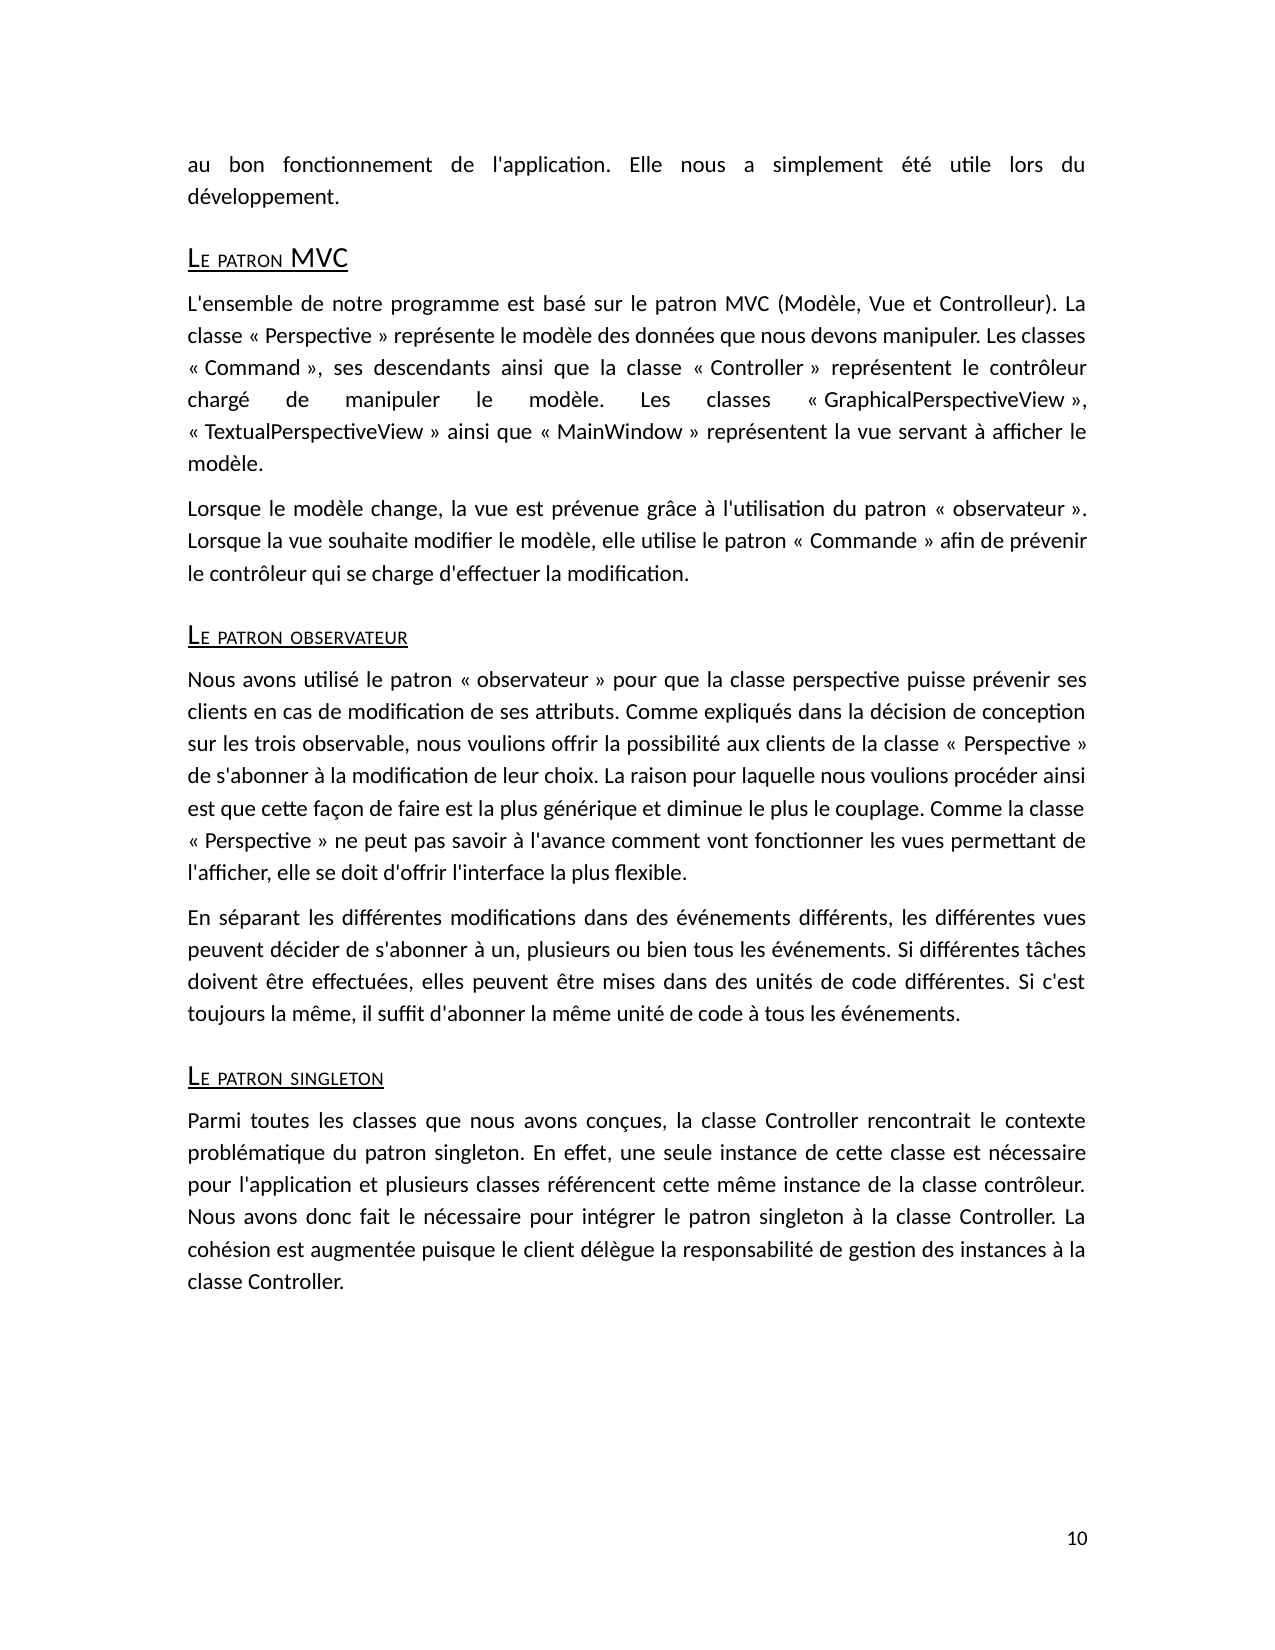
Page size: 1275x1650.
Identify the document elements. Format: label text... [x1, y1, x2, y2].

text au bon fonctionnement de l'application. Elle nous a simplement été utile lors du développement. [187, 150, 1087, 210]
subtitle Le patron singleton [187, 1057, 1087, 1092]
text En séparant les différentes modifications dans des événements différents, les différentes vues peuvent décider de s'abonner à un, plusieurs ou bien tous les événements. Si différentes tâches doivent être effectuées, elles peuvent être mises dans des unités de code différentes. Si c'est toujours la même, il suffit d'abonner la même unité de code à tous les événements. [187, 903, 1087, 1027]
text Parmi toutes les classes que nous avons conçues, la classe Controller rencontrait le contexte problématique du patron singleton. En effet, une seule instance de cette classe est nécessaire pour l'application et plusieurs classes référencent cette même instance de la classe contrôleur. Nous avons donc fait le nécessaire pour intégrer le patron singleton à la classe Controller. La cohésion est augmentée puisque le client délègue la responsabilité de gestion des instances à la classe Controller. [187, 1106, 1087, 1295]
text Nous avons utilisé le patron « observateur » pour que la classe perspective puisse prévenir ses clients en cas de modification de ses attributs. Comme expliqués dans la décision de conception sur les trois observable, nous voulions offrir la possibilité aux clients de la classe « Perspective » de s'abonner à la modification de leur choix. La raison pour laquelle nous voulions procéder ainsi est que cette façon de faire est la plus générique et diminue le plus le couplage. Comme la classe « Perspective » ne peut pas savoir à l'avance comment vont fonctionner les vues permettant de l'afficher, elle se doit d'offrir l'interface la plus flexible. [187, 665, 1087, 886]
subtitle Le patron observateur [187, 616, 1087, 651]
text Lorsque le modèle change, la vue est prévenue grâce à l'utilisation du patron « observateur ». Lorsque la vue souhaite modifier le modèle, elle utilise le patron « Commande » afin de prévenir le contrôleur qui se charge d'effectuer la modification. [187, 494, 1087, 587]
text L'ensemble de notre programme est basé sur le patron MVC (Modèle, Vue et Controlleur). La classe « Perspective » représente le modèle des données que nous devons manipuler. Les classes « Command », ses descendants ainsi que la classe « Controller » représentent le contrôleur chargé de manipuler le modèle. Les classes « GraphicalPerspectiveView », « TextualPerspectiveView » ainsi que « MainWindow » représentent la vue servant à afficher le modèle. [187, 289, 1087, 478]
subtitle Le patron MVC [187, 239, 1087, 275]
